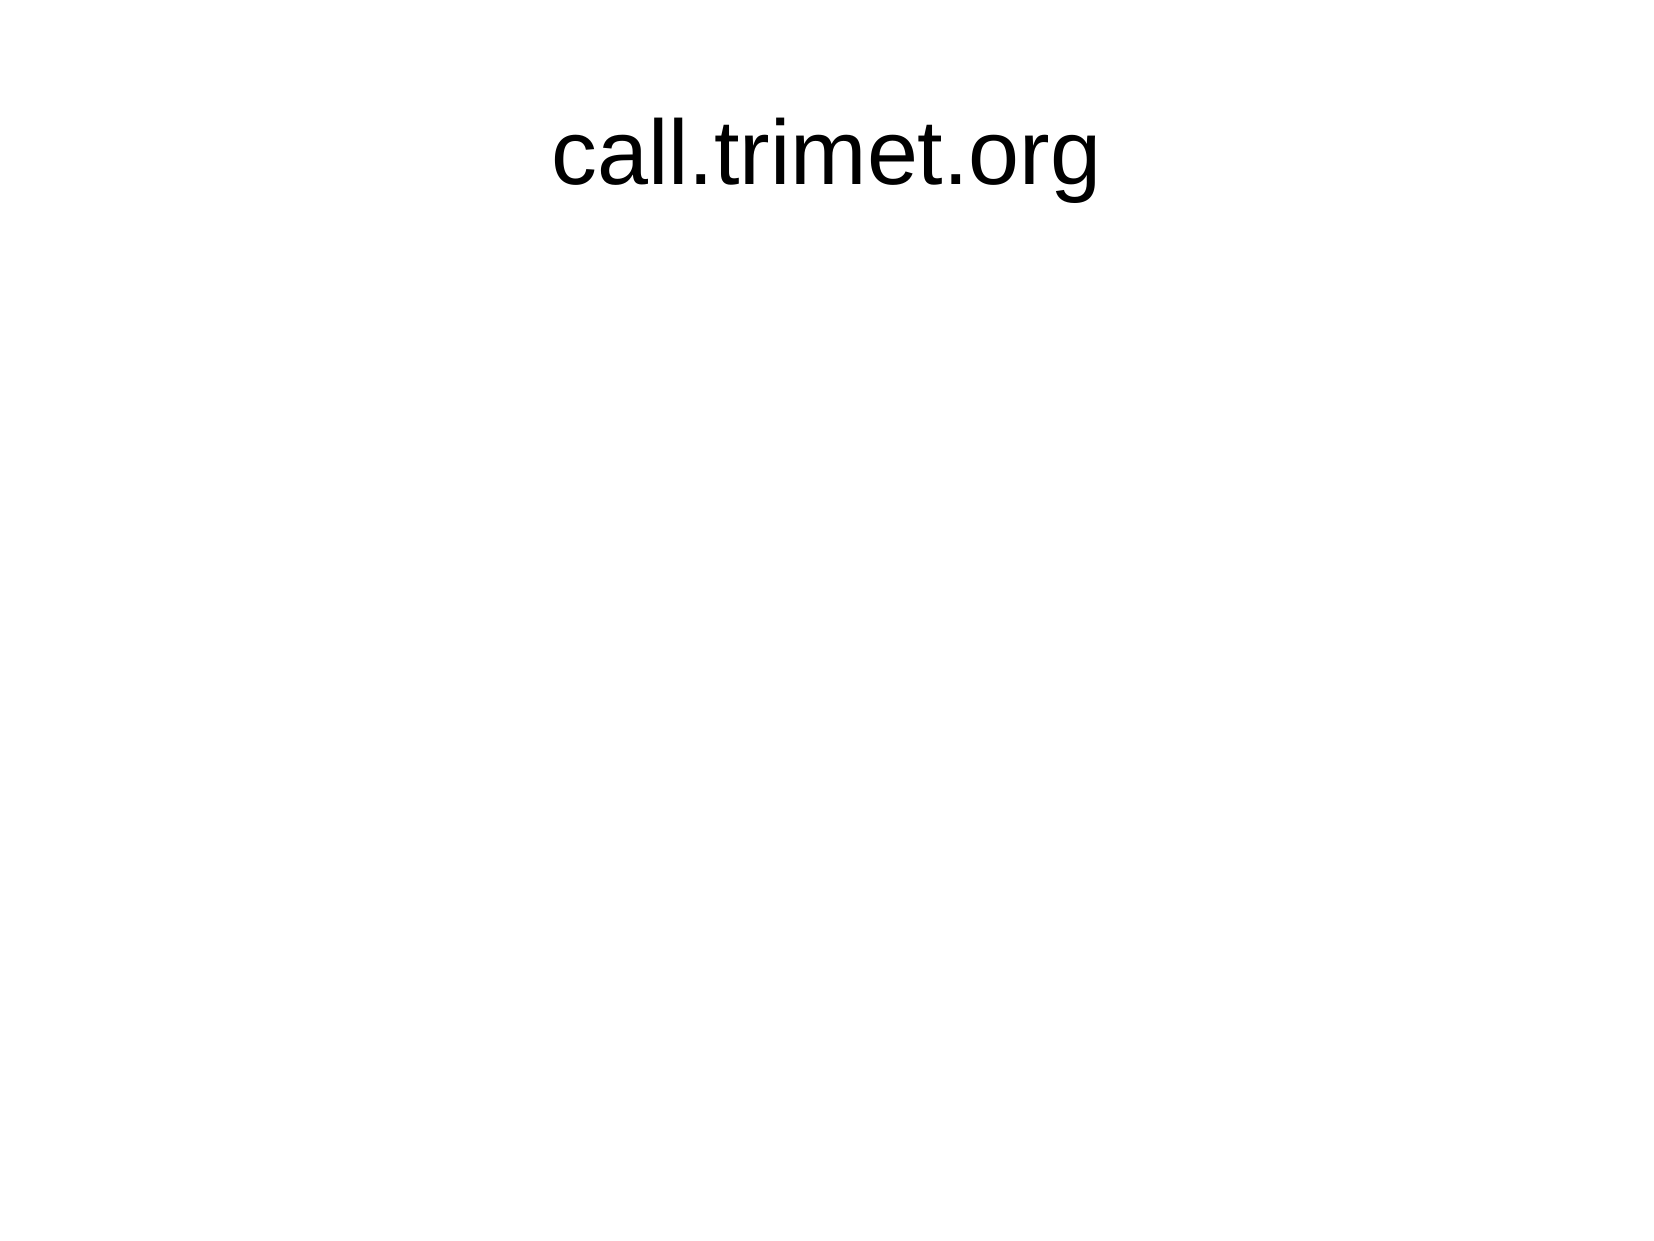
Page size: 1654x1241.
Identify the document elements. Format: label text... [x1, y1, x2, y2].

title call.trimet.org [82, 49, 1571, 257]
